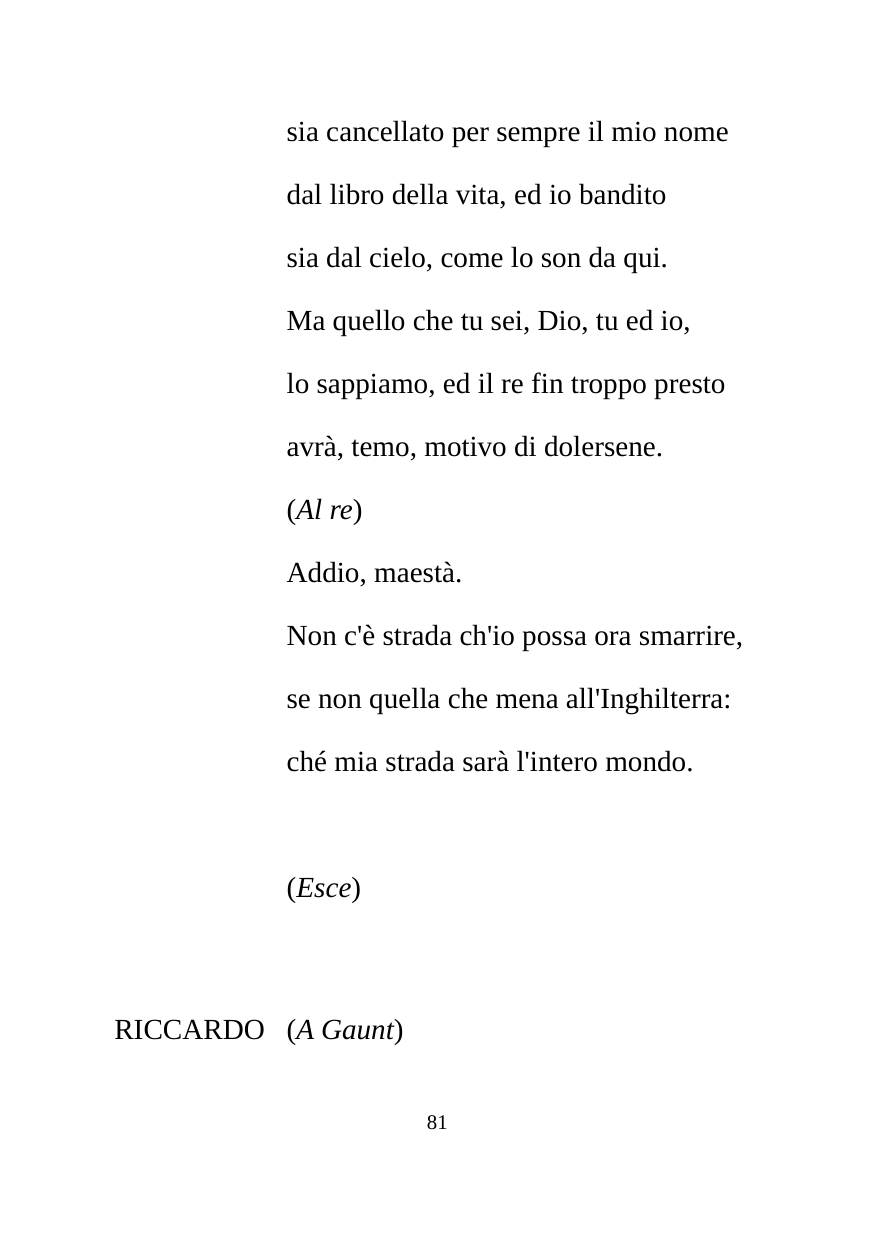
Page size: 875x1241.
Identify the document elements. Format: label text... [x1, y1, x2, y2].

table_cell sia cancellato per sempre il mio nome dal libro della vita, ed io bandito sia dal cielo, come lo son da qui. Ma quello che tu sei, Dio, tu ed io, lo sappiamo, ed il re fin troppo presto avrà, temo, motivo di dolersene. (Al re) Addio, maestà. Non c'è strada ch'io possa ora smarrire, se non quella che mena all'Inghilterra: ché mia strada sarà l'intero mondo. (Esce) [279, 106, 768, 1004]
table_cell RICCARDO - [106, 1004, 279, 1053]
table_cell [106, 106, 279, 1004]
table_cell (A Gaunt) [279, 1004, 768, 1053]
